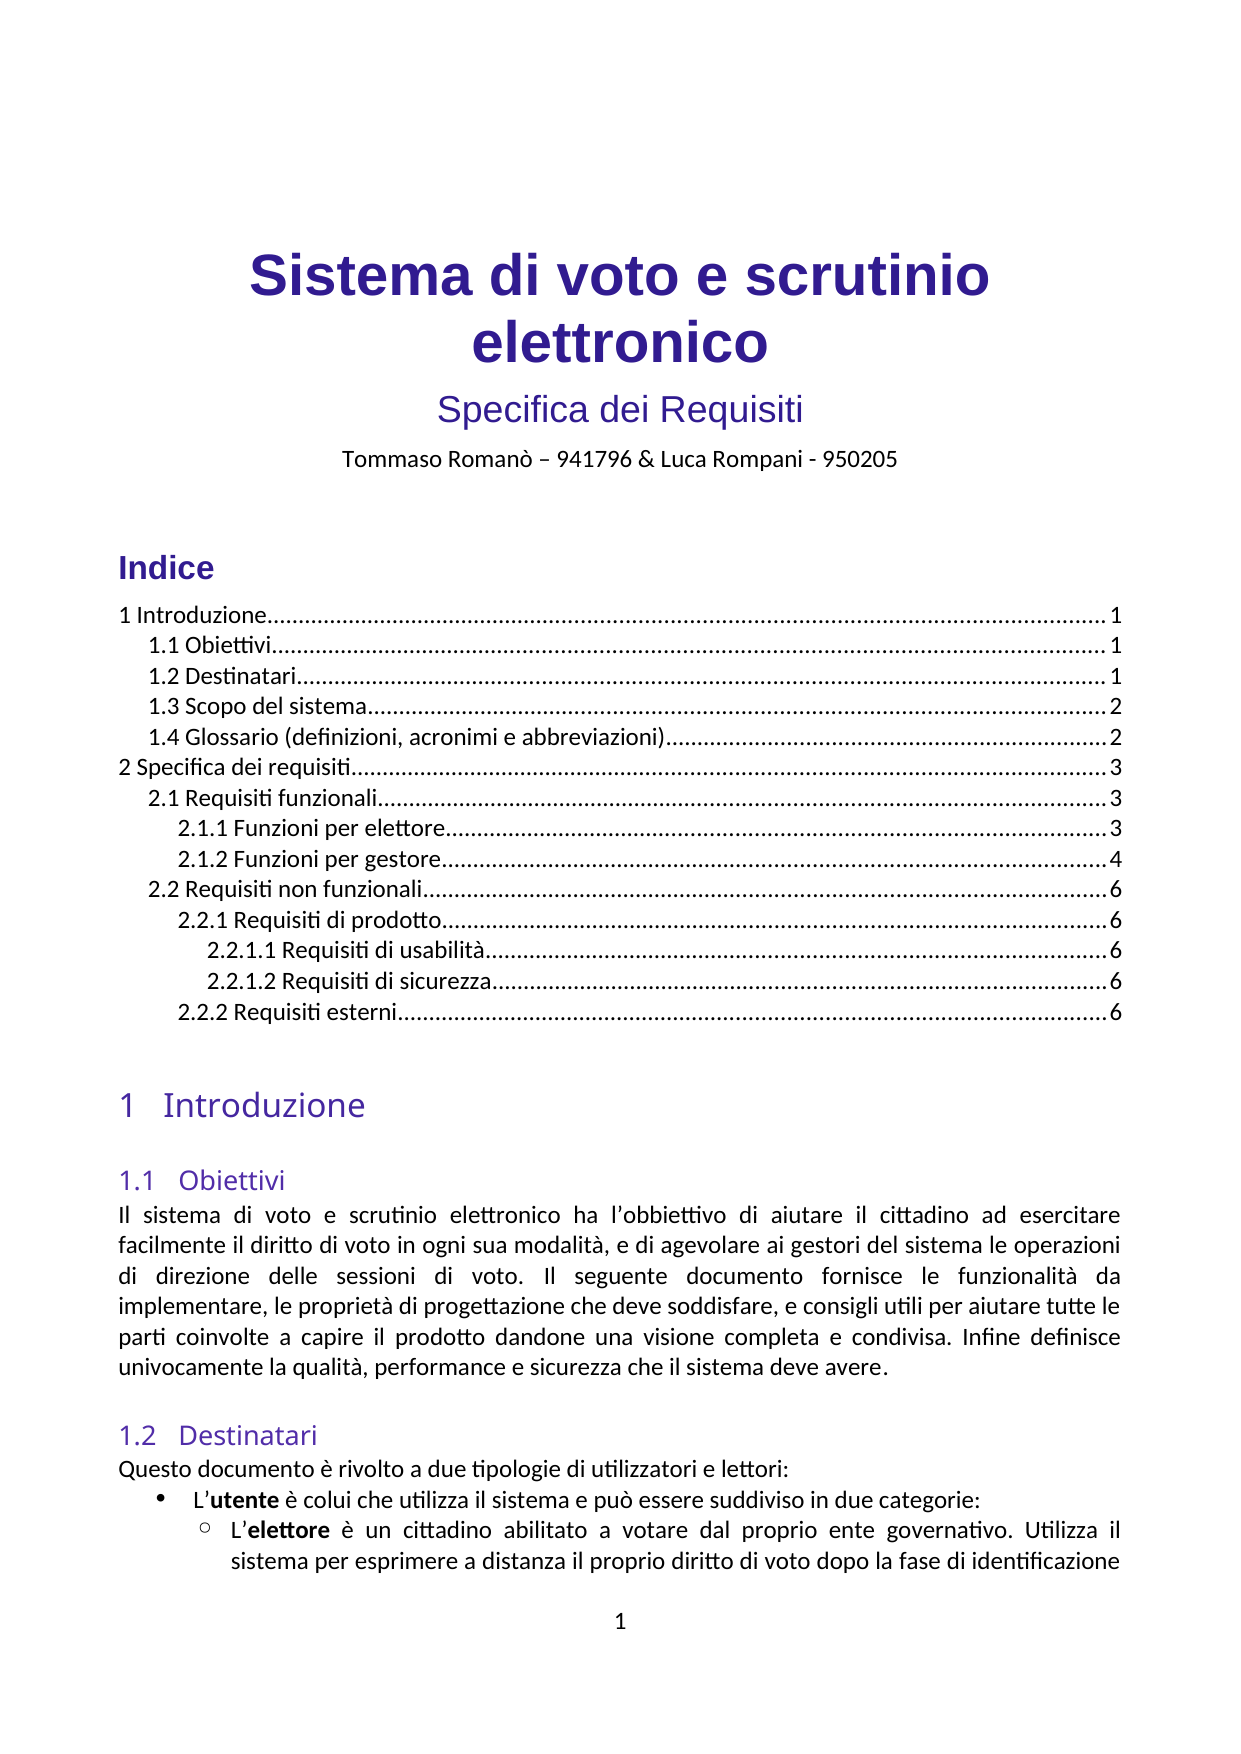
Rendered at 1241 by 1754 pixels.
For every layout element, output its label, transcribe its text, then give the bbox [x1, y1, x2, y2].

subtitle Specifica dei Requisiti [118, 387, 1122, 430]
text 1.1 Obiettivi 1 [148, 629, 1122, 660]
subtitle Indice [118, 548, 1122, 586]
text 1 Introduzione 1 [118, 599, 1122, 629]
text 2.2.1.1 Requisiti di usabilità 6 [207, 935, 1122, 965]
text 1.2 Destinatari 1 [148, 660, 1122, 691]
list L’elettore è un cittadino abilitato a votare dal proprio ente governativo. Utilizza il sistema per esprimere a distanza il proprio diritto di voto dopo la fase di identificazione [193, 1514, 1122, 1576]
text 2.1.1 Funzioni per elettore 3 [177, 813, 1122, 843]
title Sistema di voto e scrutinio elettronico [118, 241, 1122, 375]
text 1.4 Glossario (definizioni, acronimi e abbreviazioni) 2 [148, 721, 1122, 752]
text 2 Specifica dei requisiti 3 [118, 752, 1122, 782]
text 2.2 Requisiti non funzionali 6 [148, 874, 1122, 904]
text 2.2.1 Requisiti di prodotto 6 [177, 904, 1122, 935]
text 1.3 Scopo del sistema 2 [148, 691, 1122, 721]
text Il sistema di voto e scrutinio elettronico ha l’obbiettivo di aiutare il cittadino ad esercitare facilmente il diritto di voto in ogni sua modalità, e di agevolare ai gestori del sistema le operazioni di direzione delle sessioni di voto. Il seguente documento fornisce le funzionalità da implementare, le proprietà di progettazione che deve soddisfare, e consigli utili per aiutare tutte le parti coinvolte a capire il prodotto dandone una visione completa e condivisa. Infine definisce univocamente la qualità, performance e sicurezza che il sistema deve avere. [118, 1199, 1122, 1382]
list L’utente è colui che utilizza il sistema e può essere suddiviso in due categorie: [156, 1484, 1122, 1514]
subtitle Obiettivi [118, 1162, 1122, 1199]
text Tommaso Romanò – 941796 & Luca Rompani - 950205 [118, 443, 1122, 473]
text 2.1 Requisiti funzionali 3 [148, 782, 1122, 813]
text 2.1.2 Funzioni per gestore 4 [177, 843, 1122, 874]
text 2.2.2 Requisiti esterni 6 [177, 996, 1122, 1026]
subtitle Introduzione [118, 1082, 1122, 1127]
subtitle Destinatari [118, 1417, 1122, 1453]
text Questo documento è rivolto a due tipologie di utilizzatori e lettori: [118, 1453, 1122, 1484]
text 2.2.1.2 Requisiti di sicurezza 6 [207, 965, 1122, 996]
